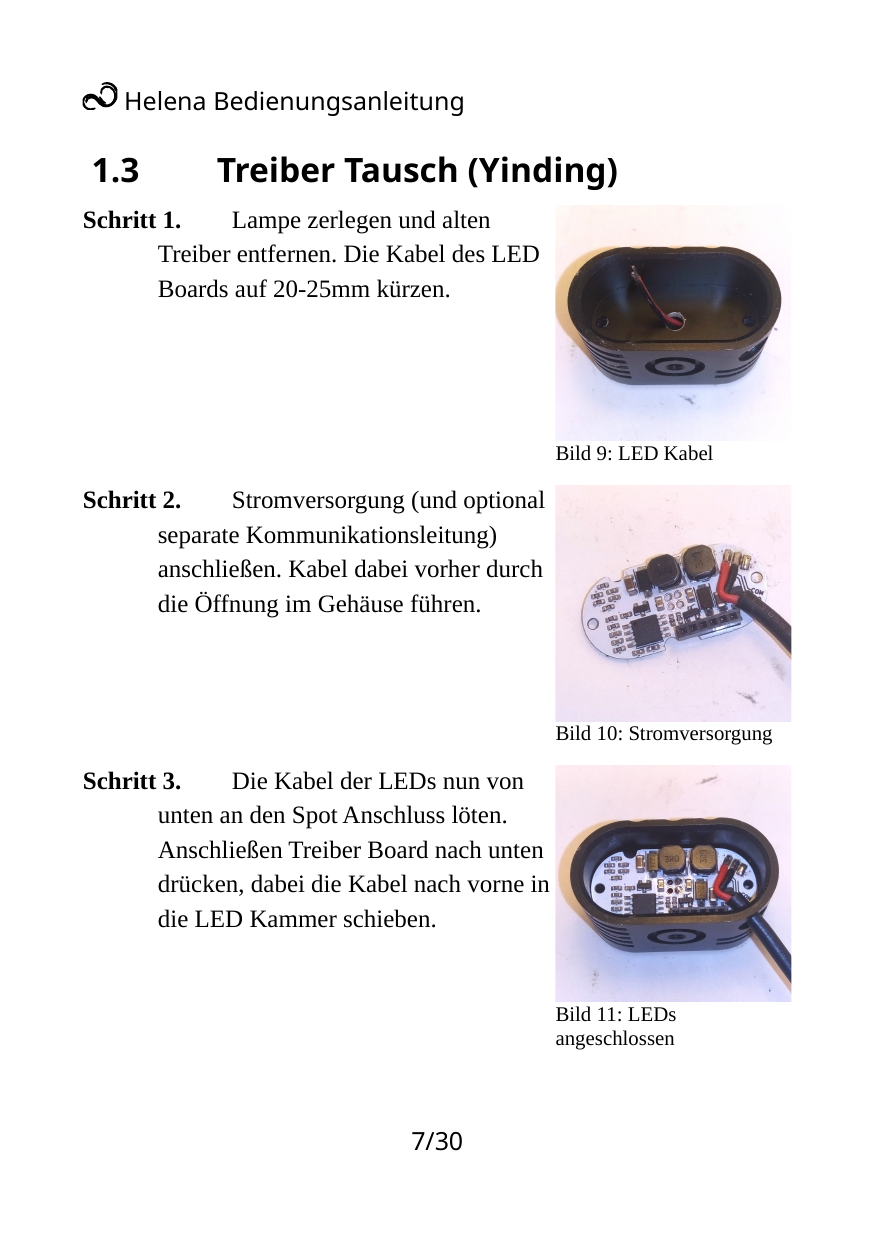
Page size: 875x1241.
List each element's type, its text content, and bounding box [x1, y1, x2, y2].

list Bild 10: Stromversorgung [555, 722, 791, 745]
list Die Kabel der LEDs nun von unten an den Spot Anschluss löten. Anschließen Treiber Board nach unten drücken, dabei die Kabel nach vorne in die LED Kammer schieben. [83, 766, 555, 1050]
subtitle Treiber Tausch (Yinding) [83, 147, 791, 192]
picture [555, 765, 792, 1002]
list Lampe zerlegen und alten Treiber entfernen. Die Kabel des LED Boards auf 20-25mm kürzen. [83, 205, 555, 465]
list Stromversorgung (und optional separate Kommunikationsleitung) anschließen. Kabel dabei vorher durch die Öffnung im Gehäuse führen. [83, 485, 555, 745]
picture [555, 205, 792, 441]
list Bild 9: LED Kabel [555, 441, 791, 465]
list Bild 11: LEDs angeschlossen [555, 1002, 791, 1050]
picture [555, 485, 792, 722]
